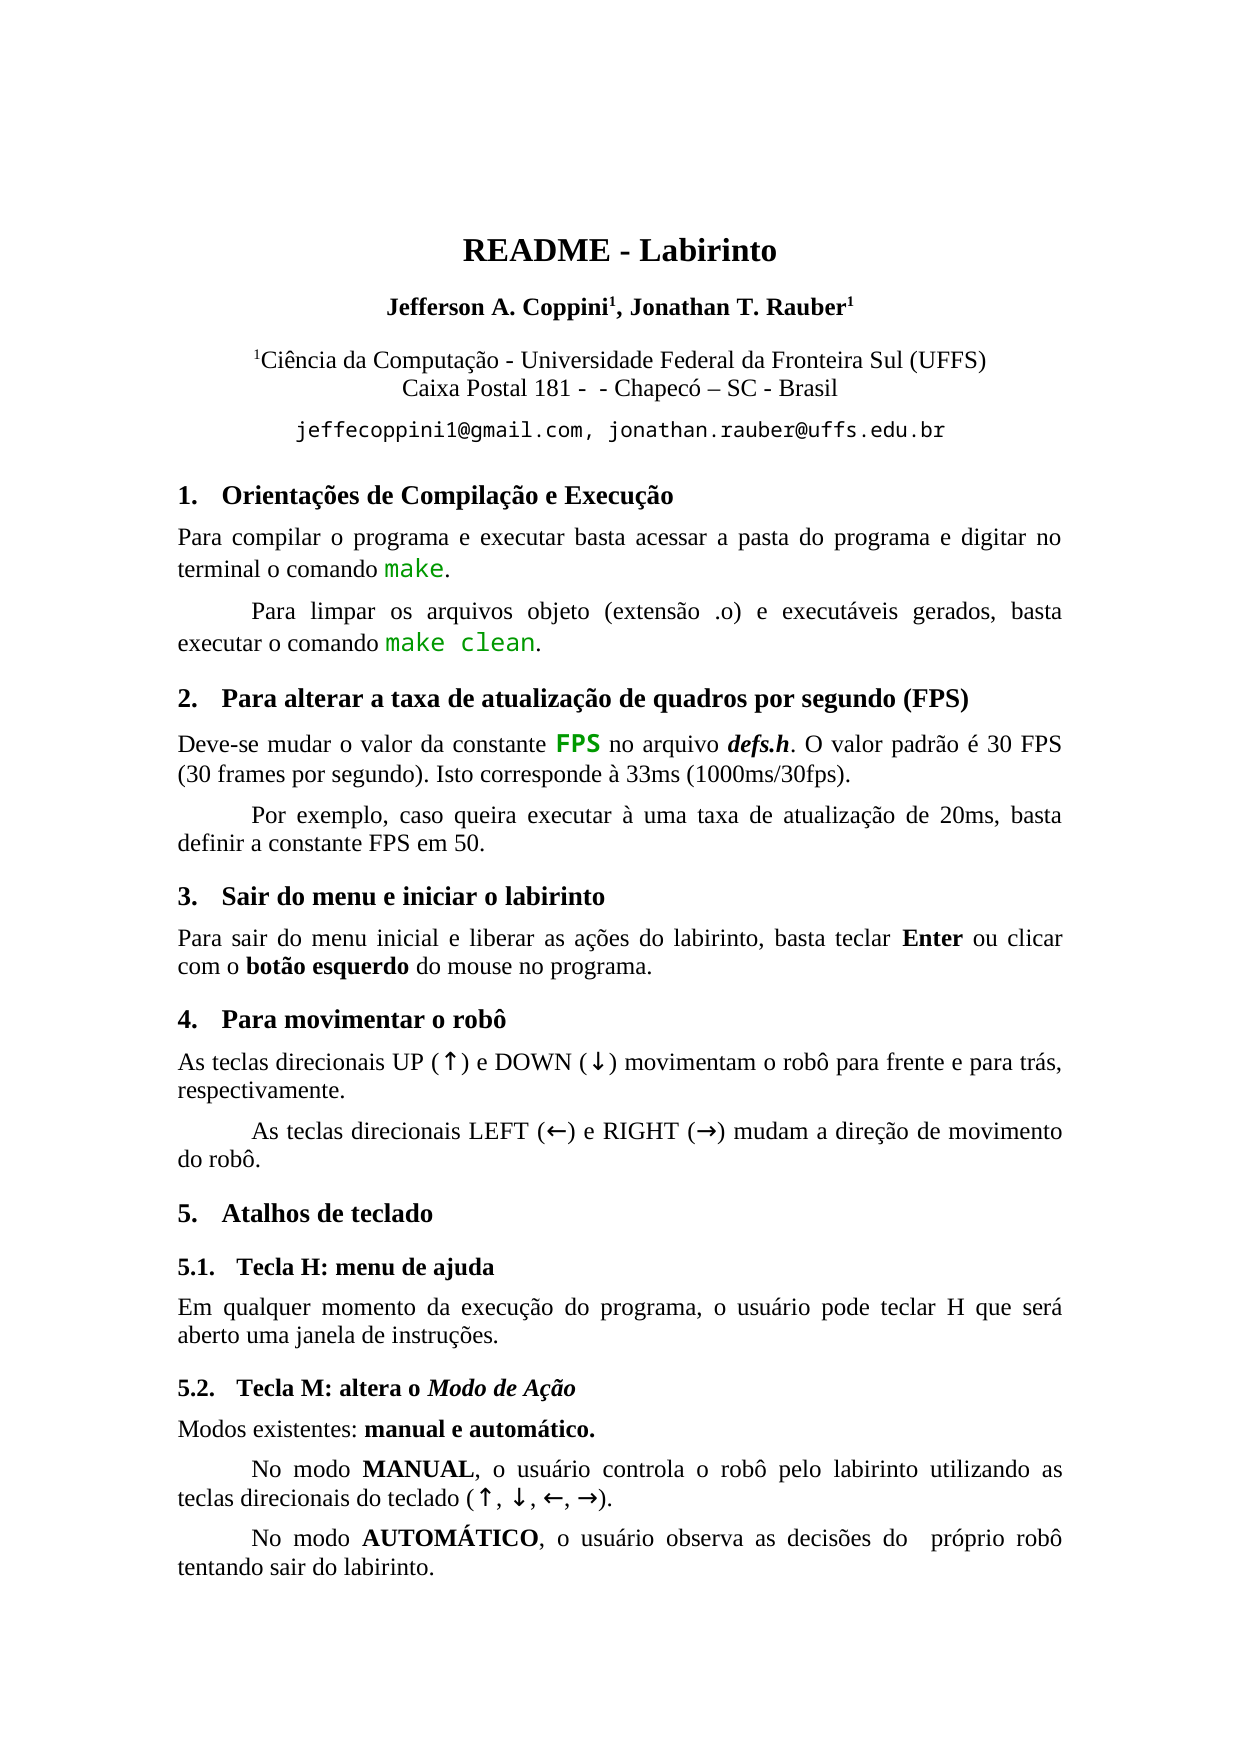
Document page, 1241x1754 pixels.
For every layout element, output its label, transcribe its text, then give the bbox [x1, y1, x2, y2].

title Orientações de Compilação e Execução [177, 480, 1063, 510]
text As teclas direcionais UP (↑) e DOWN (↓) movimentam o robô para frente e para trás, respectivamente. [177, 1047, 1063, 1104]
text No modo MANUAL, o usuário controla o robô pelo labirinto utilizando as teclas direcionais do teclado (↑, ↓, ←, →). [177, 1455, 1063, 1512]
text Em qualquer momento da execução do programa, o usuário pode teclar H que será aberto uma janela de instruções. [177, 1293, 1063, 1349]
text Para limpar os arquivos objeto (extensão .o) e executáveis gerados, basta executar o comando make clean. [177, 597, 1063, 659]
title Para movimentar o robô [177, 1004, 1063, 1034]
title Sair do menu e iniciar o labirinto [177, 881, 1063, 911]
text Deve-se mudar o valor da constante FPS no arquivo defs.h. O valor padrão é 30 FPS (30 frames por segundo). Isto corresponde à 33ms (1000ms/30fps). [177, 726, 1063, 788]
title README - Labirinto [177, 231, 1063, 268]
text jeffecoppini1@gmail.com, jonathan.rauber@uffs.edu.br [177, 414, 1063, 443]
text 1Ciência da Computação - Universidade Federal da Fronteira Sul (UFFS) [177, 346, 1063, 374]
text Jefferson A. Coppini1, Jonathan T. Rauber1 [177, 293, 1063, 321]
text No modo AUTOMÁTICO, o usuário observa as decisões do próprio robô tentando sair do labirinto. [177, 1524, 1063, 1580]
text Por exemplo, caso queira executar à uma taxa de atualização de 20ms, basta definir a constante FPS em 50. [177, 801, 1063, 857]
text Caixa Postal 181 - - Chapecó – SC - Brasil [177, 374, 1063, 402]
text As teclas direcionais LEFT (←) e RIGHT (→) mudam a direção de movimento do robô. [177, 1116, 1063, 1173]
text Modos existentes: manual e automático. [177, 1414, 1063, 1443]
title Atalhos de teclado [177, 1198, 1063, 1228]
text Para sair do menu inicial e liberar as ações do labirinto, basta teclar Enter ou clicar com o botão esquerdo do mouse no programa. [177, 924, 1063, 980]
title Tecla H: menu de ajuda [177, 1253, 1063, 1281]
text Para compilar o programa e executar basta acessar a pasta do programa e digitar no terminal o comando make. [177, 523, 1063, 584]
title Tecla M: altera o Modo de Ação [177, 1374, 1063, 1402]
title Para alterar a taxa de atualização de quadros por segundo (FPS) [177, 684, 1063, 714]
